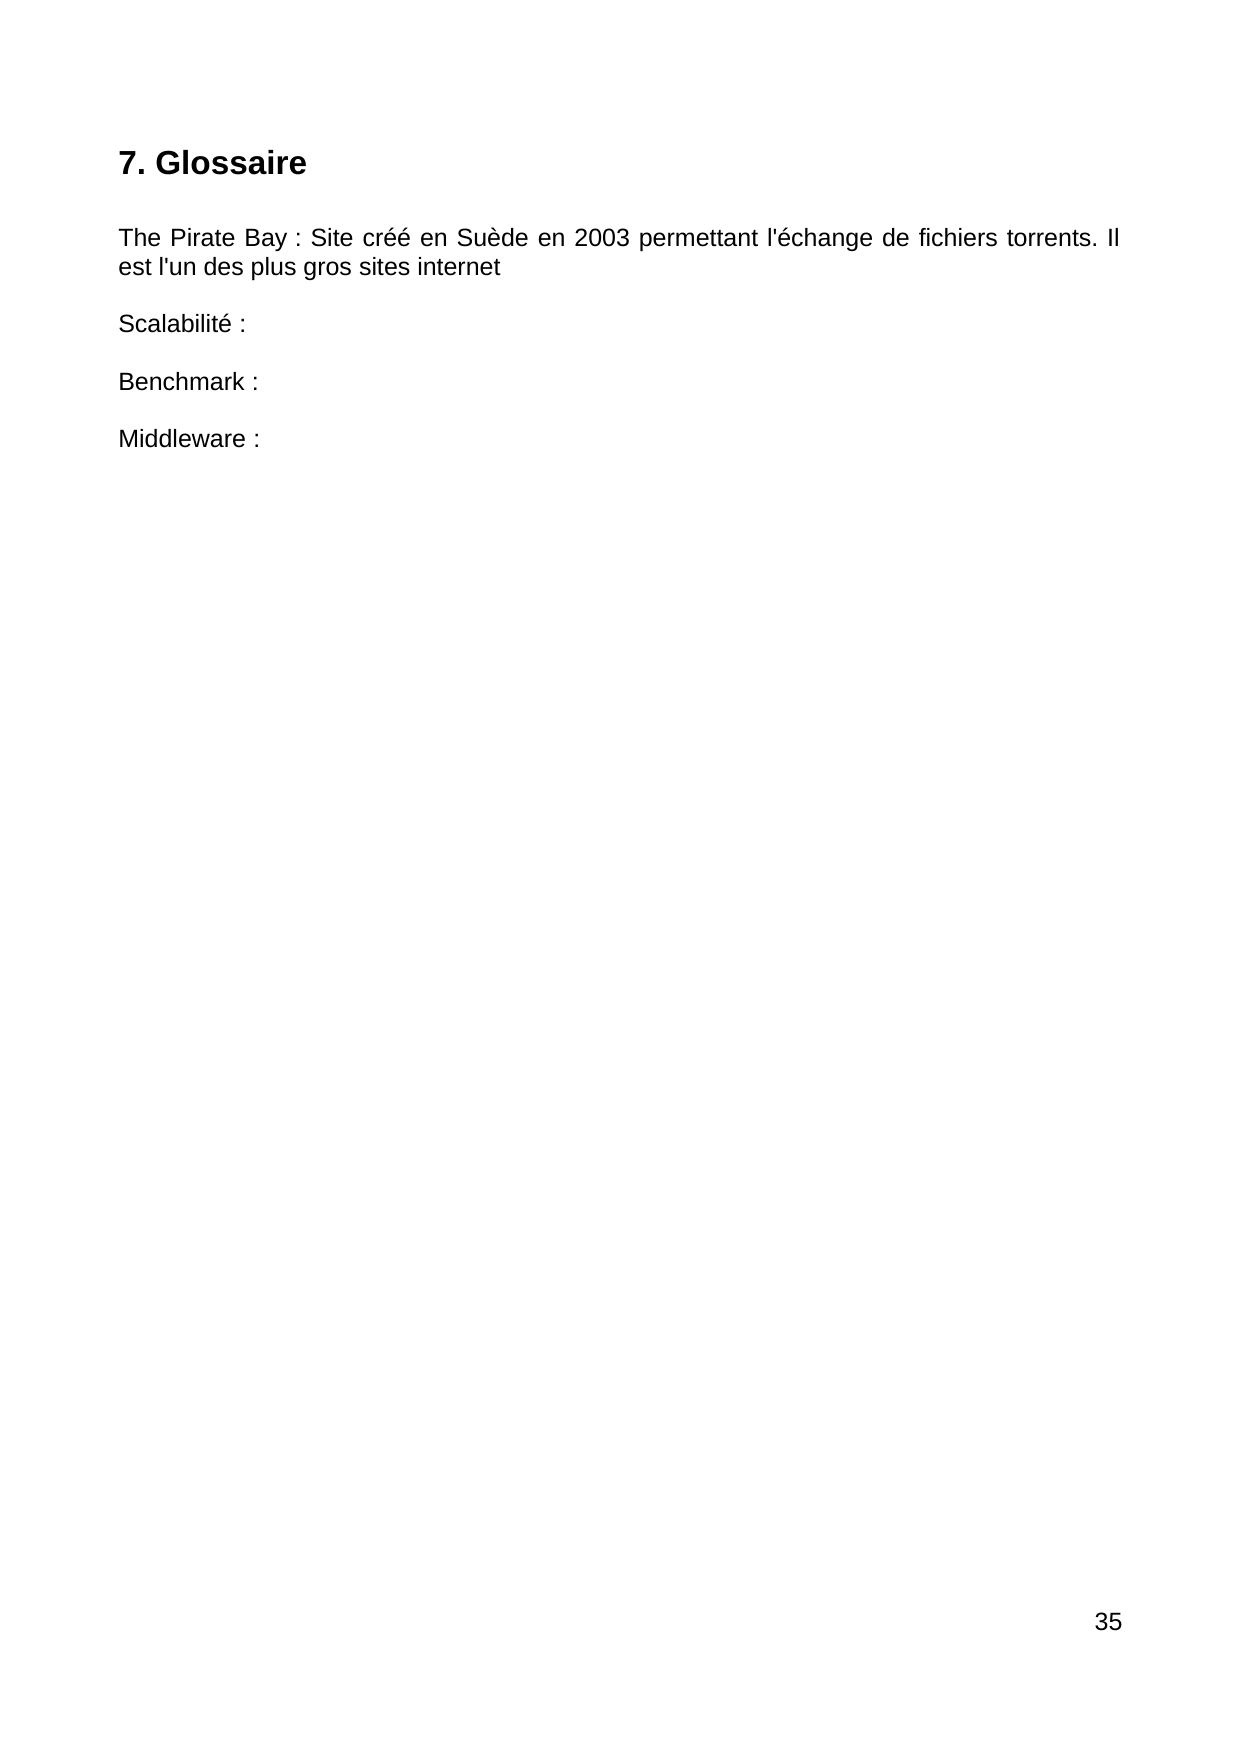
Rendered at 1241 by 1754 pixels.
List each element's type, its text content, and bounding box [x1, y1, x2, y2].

text The Pirate Bay : Site créé en Suède en 2003 permettant l'échange de fichiers torrents. Il est l'un des plus gros sites internet [118, 223, 1122, 280]
subtitle 7. Glossaire [118, 143, 1122, 182]
text Middleware : [118, 424, 1122, 453]
text Benchmark : [118, 367, 1122, 395]
text Scalabilité : [118, 309, 1122, 338]
